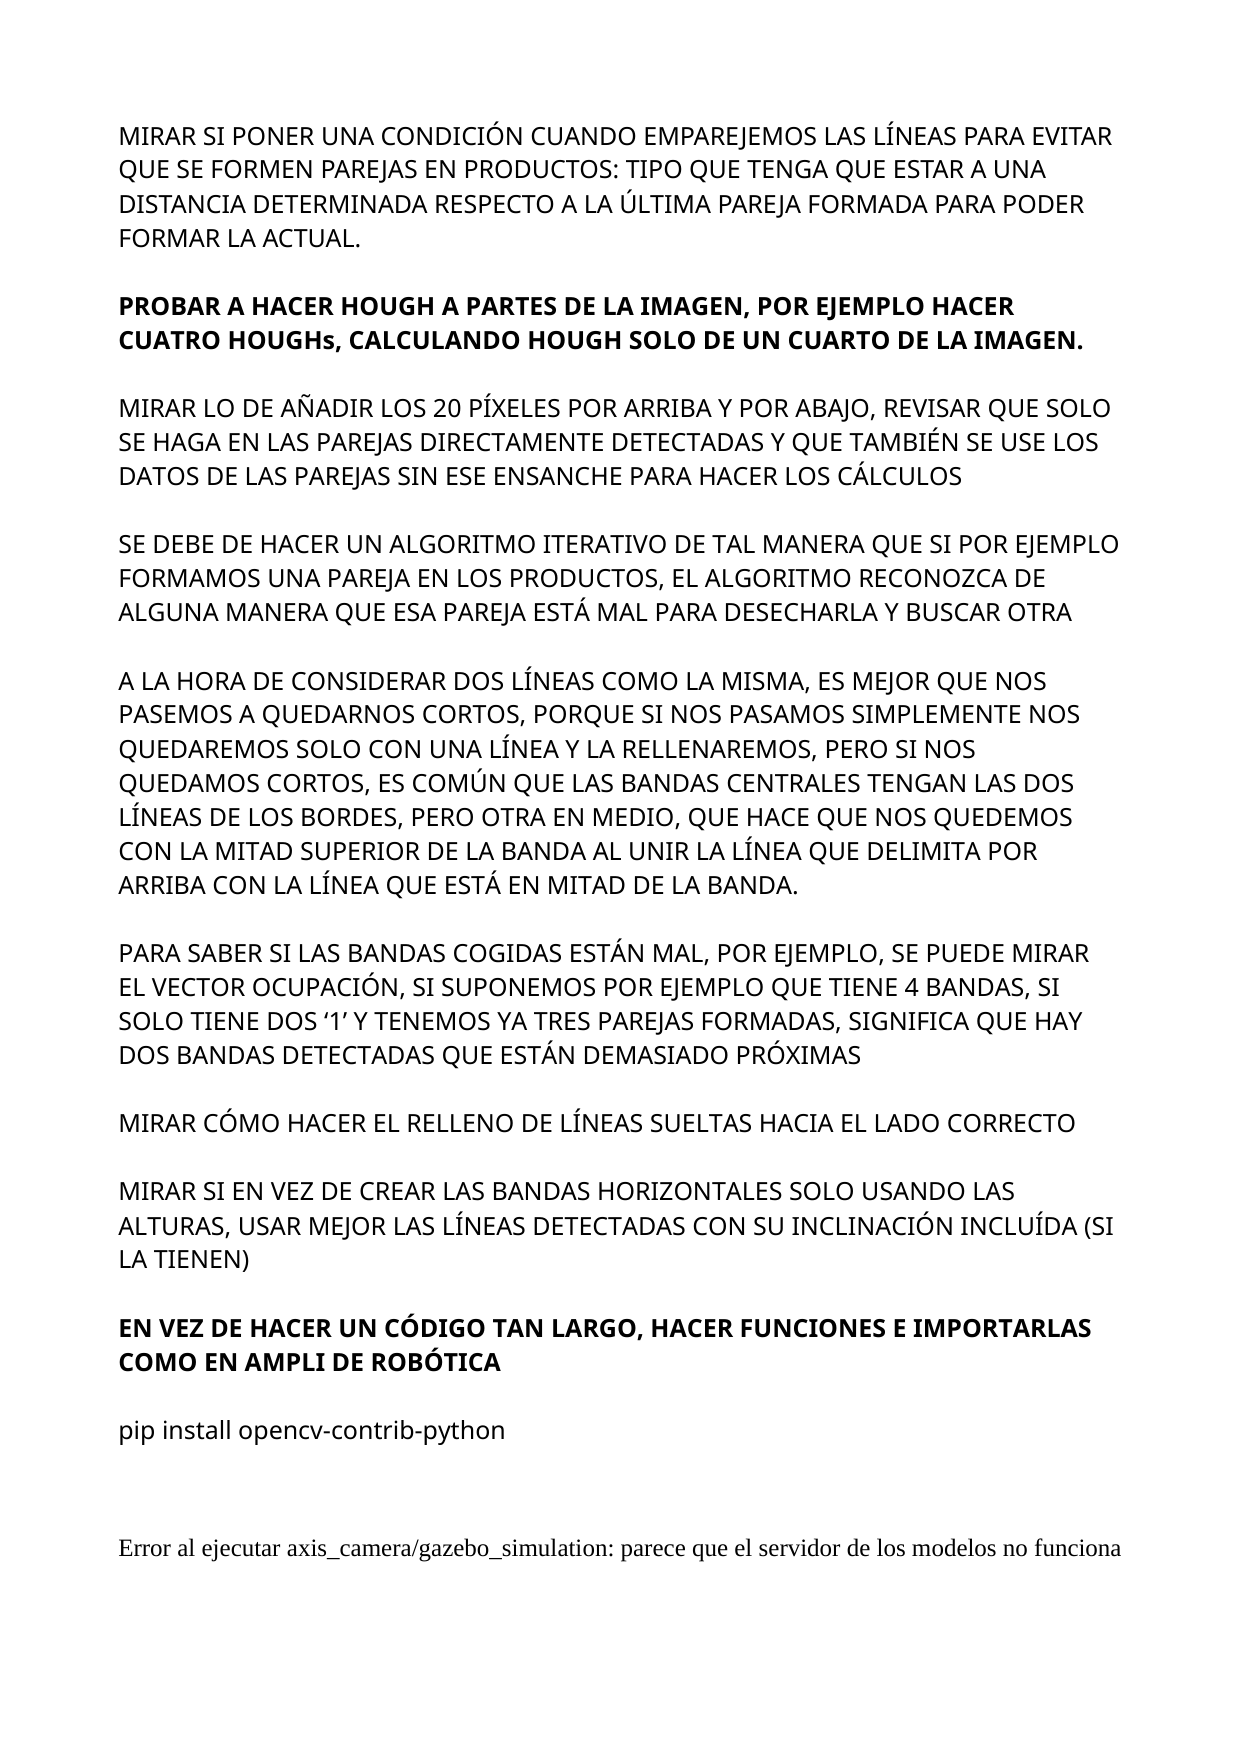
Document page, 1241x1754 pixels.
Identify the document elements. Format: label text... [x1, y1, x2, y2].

text MIRAR SI PONER UNA CONDICIÓN CUANDO EMPAREJEMOS LAS LÍNEAS PARA EVITAR QUE SE FORMEN PAREJAS EN PRODUCTOS: TIPO QUE TENGA QUE ESTAR A UNA DISTANCIA DETERMINADA RESPECTO A LA ÚLTIMA PAREJA FORMADA PARA PODER FORMAR LA ACTUAL. [118, 118, 1122, 254]
text MIRAR LO DE AÑADIR LOS 20 PÍXELES POR ARRIBA Y POR ABAJO, REVISAR QUE SOLO SE HAGA EN LAS PAREJAS DIRECTAMENTE DETECTADAS Y QUE TAMBIÉN SE USE LOS DATOS DE LAS PAREJAS SIN ESE ENSANCHE PARA HACER LOS CÁLCULOS [118, 391, 1122, 493]
text PROBAR A HACER HOUGH A PARTES DE LA IMAGEN, POR EJEMPLO HACER CUATRO HOUGHs, CALCULANDO HOUGH SOLO DE UN CUARTO DE LA IMAGEN. [118, 288, 1122, 357]
text pip install opencv-contrib-python [118, 1412, 1122, 1447]
text EN VEZ DE HACER UN CÓDIGO TAN LARGO, HACER FUNCIONES E IMPORTARLAS COMO EN AMPLI DE ROBÓTICA [118, 1310, 1122, 1378]
text PARA SABER SI LAS BANDAS COGIDAS ESTÁN MAL, POR EJEMPLO, SE PUEDE MIRAR EL VECTOR OCUPACIÓN, SI SUPONEMOS POR EJEMPLO QUE TIENE 4 BANDAS, SI SOLO TIENE DOS ‘1’ Y TENEMOS YA TRES PAREJAS FORMADAS, SIGNIFICA QUE HAY DOS BANDAS DETECTADAS QUE ESTÁN DEMASIADO PRÓXIMAS [118, 936, 1122, 1072]
list Error al ejecutar axis_camera/gazebo_simulation: parece que el servidor de los modelos no funciona [118, 1533, 1122, 1562]
text MIRAR SI EN VEZ DE CREAR LAS BANDAS HORIZONTALES SOLO USANDO LAS ALTURAS, USAR MEJOR LAS LÍNEAS DETECTADAS CON SU INCLINACIÓN INCLUÍDA (SI LA TIENEN) [118, 1174, 1122, 1276]
text SE DEBE DE HACER UN ALGORITMO ITERATIVO DE TAL MANERA QUE SI POR EJEMPLO FORMAMOS UNA PAREJA EN LOS PRODUCTOS, EL ALGORITMO RECONOZCA DE ALGUNA MANERA QUE ESA PAREJA ESTÁ MAL PARA DESECHARLA Y BUSCAR OTRA [118, 527, 1122, 629]
text MIRAR CÓMO HACER EL RELLENO DE LÍNEAS SUELTAS HACIA EL LADO CORRECTO [118, 1106, 1122, 1140]
text A LA HORA DE CONSIDERAR DOS LÍNEAS COMO LA MISMA, ES MEJOR QUE NOS PASEMOS A QUEDARNOS CORTOS, PORQUE SI NOS PASAMOS SIMPLEMENTE NOS QUEDAREMOS SOLO CON UNA LÍNEA Y LA RELLENAREMOS, PERO SI NOS QUEDAMOS CORTOS, ES COMÚN QUE LAS BANDAS CENTRALES TENGAN LAS DOS LÍNEAS DE LOS BORDES, PERO OTRA EN MEDIO, QUE HACE QUE NOS QUEDEMOS CON LA MITAD SUPERIOR DE LA BANDA AL UNIR LA LÍNEA QUE DELIMITA POR ARRIBA CON LA LÍNEA QUE ESTÁ EN MITAD DE LA BANDA. [118, 663, 1122, 902]
